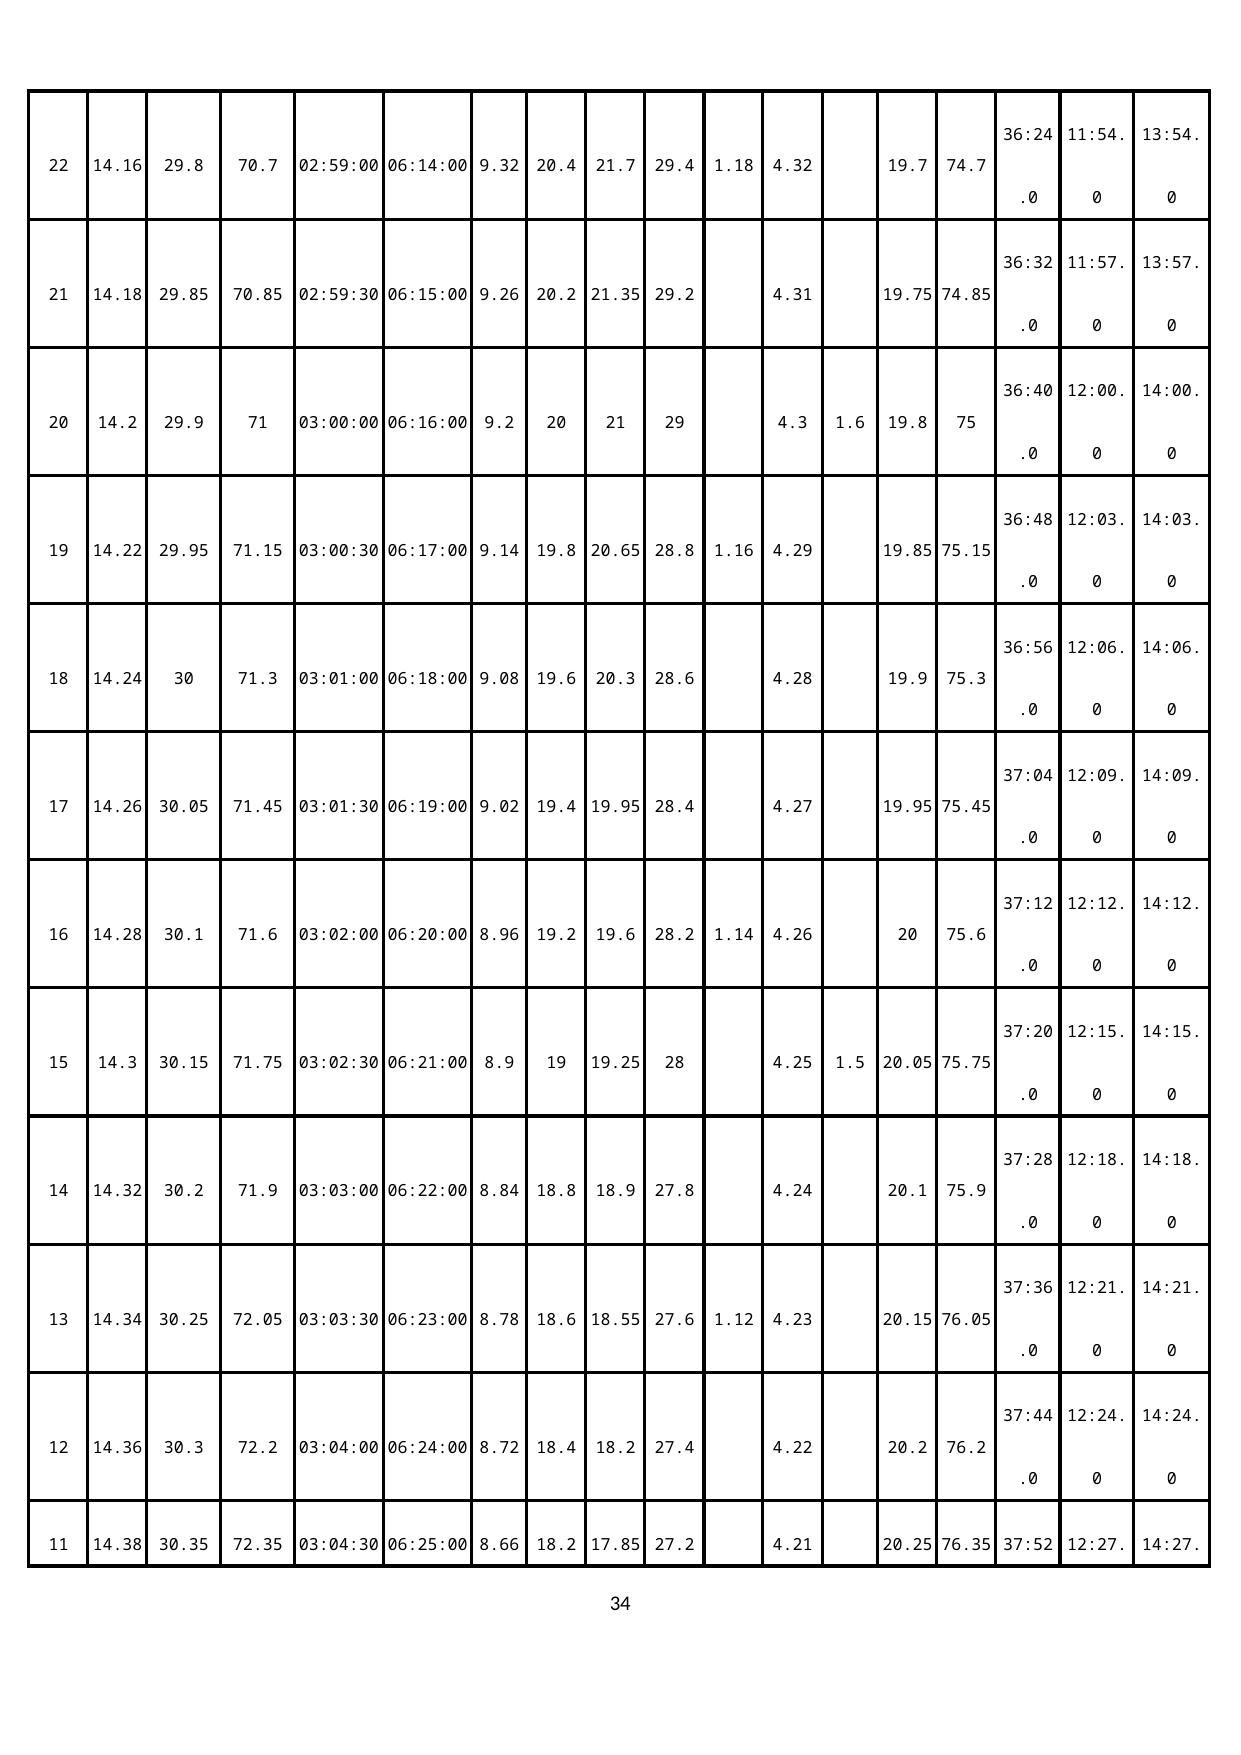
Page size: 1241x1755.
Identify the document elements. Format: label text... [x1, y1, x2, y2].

table_cell 20.3 [587, 605, 643, 730]
table_cell 36:40.0 [997, 349, 1058, 474]
table_cell 20 [528, 349, 584, 474]
table_cell [824, 93, 876, 217]
table_cell 75.3 [938, 605, 994, 730]
table_cell 03:04:30 [296, 1502, 382, 1564]
table_cell 8.84 [473, 1118, 525, 1242]
table_cell 30.1 [148, 861, 219, 986]
table_cell 14:24.0 [1135, 1374, 1208, 1499]
table_cell 8.9 [473, 989, 525, 1114]
table_cell 14:15.0 [1135, 989, 1208, 1114]
table_cell 70.85 [222, 221, 293, 346]
table_cell 02:59:30 [296, 221, 382, 346]
table_cell 06:14:00 [385, 93, 470, 217]
table_cell 19.85 [879, 477, 935, 602]
table_cell 1.14 [706, 861, 761, 986]
table_cell 4.27 [764, 733, 821, 858]
table_cell 29 [646, 349, 702, 474]
table_cell 20.25 [879, 1502, 935, 1564]
table_cell 71.15 [222, 477, 293, 602]
table_cell 19 [528, 989, 584, 1114]
table_cell 75.75 [938, 989, 994, 1114]
table_cell 75.15 [938, 477, 994, 602]
table_cell 14:06.0 [1135, 605, 1208, 730]
table_cell 4.31 [764, 221, 821, 346]
table_cell 03:03:00 [296, 1118, 382, 1242]
table_cell 18.2 [587, 1374, 643, 1499]
table_cell 8.66 [473, 1502, 525, 1564]
table_cell 12:18.0 [1062, 1118, 1132, 1242]
table_cell 29.9 [148, 349, 219, 474]
table_cell 71.45 [222, 733, 293, 858]
table_cell 12:09.0 [1062, 733, 1132, 858]
table_cell 19.75 [879, 221, 935, 346]
table_cell 21.35 [587, 221, 643, 346]
table_cell 06:16:00 [385, 349, 470, 474]
table_cell 1.16 [706, 477, 761, 602]
table_cell 12:15.0 [1062, 989, 1132, 1114]
table_cell 20 [30, 349, 86, 474]
table_cell 19.25 [587, 989, 643, 1114]
table_cell 75.45 [938, 733, 994, 858]
table_cell 20.2 [528, 221, 584, 346]
table_cell 19.6 [528, 605, 584, 730]
table_cell 71.9 [222, 1118, 293, 1242]
table_cell 03:03:30 [296, 1246, 382, 1371]
table_cell 19.7 [879, 93, 935, 217]
table_cell 14:21.0 [1135, 1246, 1208, 1371]
table_cell 14:03.0 [1135, 477, 1208, 602]
table_cell 03:04:00 [296, 1374, 382, 1499]
table_cell 14.36 [89, 1374, 145, 1499]
table_cell 1.6 [824, 349, 876, 474]
table_cell 70.7 [222, 93, 293, 217]
table_cell 12:27. [1062, 1502, 1132, 1564]
table_cell 14.22 [89, 477, 145, 602]
table_cell 14.26 [89, 733, 145, 858]
table_cell 14:09.0 [1135, 733, 1208, 858]
table_cell 28.6 [646, 605, 702, 730]
table_cell 06:24:00 [385, 1374, 470, 1499]
table_cell 11 [30, 1502, 86, 1564]
table_cell 4.22 [764, 1374, 821, 1499]
table_cell 12:21.0 [1062, 1246, 1132, 1371]
table_cell 9.32 [473, 93, 525, 217]
table_cell 18 [30, 605, 86, 730]
table_cell 14.32 [89, 1118, 145, 1242]
table_cell [706, 605, 761, 730]
table_cell 30.15 [148, 989, 219, 1114]
table_cell 06:15:00 [385, 221, 470, 346]
table_cell 9.26 [473, 221, 525, 346]
table_cell 20.2 [879, 1374, 935, 1499]
table_cell 06:22:00 [385, 1118, 470, 1242]
table_cell 17 [30, 733, 86, 858]
table_cell 20 [879, 861, 935, 986]
table_cell 74.85 [938, 221, 994, 346]
table_cell 14:12.0 [1135, 861, 1208, 986]
table_cell 71.3 [222, 605, 293, 730]
table_cell 37:52 [997, 1502, 1058, 1564]
table_cell 4.25 [764, 989, 821, 1114]
table_cell 13:54.0 [1135, 93, 1208, 217]
table_cell 29.2 [646, 221, 702, 346]
table_cell 8.72 [473, 1374, 525, 1499]
table_cell 11:54.0 [1062, 93, 1132, 217]
table_cell 14.18 [89, 221, 145, 346]
table_cell 06:20:00 [385, 861, 470, 986]
table_cell 14.24 [89, 605, 145, 730]
table_cell 1.12 [706, 1246, 761, 1371]
table_cell [824, 1374, 876, 1499]
table_cell 18.8 [528, 1118, 584, 1242]
table_cell 1.5 [824, 989, 876, 1114]
table_cell [706, 989, 761, 1114]
table_cell 06:19:00 [385, 733, 470, 858]
table_cell [706, 221, 761, 346]
table_cell 4.28 [764, 605, 821, 730]
table_cell 12:06.0 [1062, 605, 1132, 730]
table_cell 4.23 [764, 1246, 821, 1371]
table_cell 12 [30, 1374, 86, 1499]
table_cell 37:28.0 [997, 1118, 1058, 1242]
table_cell [706, 1374, 761, 1499]
table_cell 14.38 [89, 1502, 145, 1564]
table_cell 03:01:30 [296, 733, 382, 858]
table_cell 19.95 [587, 733, 643, 858]
table_cell 06:17:00 [385, 477, 470, 602]
table_cell 18.2 [528, 1502, 584, 1564]
table_cell [824, 1118, 876, 1242]
table_cell [824, 605, 876, 730]
table_cell 72.05 [222, 1246, 293, 1371]
table_cell 19.95 [879, 733, 935, 858]
table_cell 36:56.0 [997, 605, 1058, 730]
table_cell 71.75 [222, 989, 293, 1114]
table_cell 37:20.0 [997, 989, 1058, 1114]
table_cell 27.8 [646, 1118, 702, 1242]
table_cell 19.4 [528, 733, 584, 858]
table_cell 11:57.0 [1062, 221, 1132, 346]
table_cell 37:12.0 [997, 861, 1058, 986]
table_cell [824, 861, 876, 986]
table_cell 20.65 [587, 477, 643, 602]
table_cell 4.24 [764, 1118, 821, 1242]
table_cell [706, 733, 761, 858]
table_cell 29.4 [646, 93, 702, 217]
table_cell 21 [587, 349, 643, 474]
table_cell 06:21:00 [385, 989, 470, 1114]
table_cell [824, 221, 876, 346]
table_cell 36:24.0 [997, 93, 1058, 217]
table_cell 12:24.0 [1062, 1374, 1132, 1499]
table_cell 9.14 [473, 477, 525, 602]
table_cell 29.85 [148, 221, 219, 346]
table_cell 14.28 [89, 861, 145, 986]
table_cell 20.15 [879, 1246, 935, 1371]
table_cell 22 [30, 93, 86, 217]
table_cell 03:02:00 [296, 861, 382, 986]
table_cell 71 [222, 349, 293, 474]
table_cell 14:18.0 [1135, 1118, 1208, 1242]
table_cell 76.05 [938, 1246, 994, 1371]
table_cell 36:32.0 [997, 221, 1058, 346]
table_cell 28.4 [646, 733, 702, 858]
table_cell 8.78 [473, 1246, 525, 1371]
table_cell 03:00:00 [296, 349, 382, 474]
table_cell [824, 1246, 876, 1371]
table_cell 14.16 [89, 93, 145, 217]
table_cell 28.8 [646, 477, 702, 602]
table_cell 9.2 [473, 349, 525, 474]
table_cell 72.35 [222, 1502, 293, 1564]
table_cell 30.35 [148, 1502, 219, 1564]
table_cell 14:27. [1135, 1502, 1208, 1564]
table_cell 03:02:30 [296, 989, 382, 1114]
table_cell 03:00:30 [296, 477, 382, 602]
table_cell 06:23:00 [385, 1246, 470, 1371]
table_cell [824, 733, 876, 858]
table_cell 02:59:00 [296, 93, 382, 217]
table_cell 15 [30, 989, 86, 1114]
table_cell 29.95 [148, 477, 219, 602]
table_cell 4.29 [764, 477, 821, 602]
table_cell 9.02 [473, 733, 525, 858]
table_cell 71.6 [222, 861, 293, 986]
table_cell 27.4 [646, 1374, 702, 1499]
table_cell 06:18:00 [385, 605, 470, 730]
table_cell [706, 349, 761, 474]
table_cell 8.96 [473, 861, 525, 986]
table_cell 12:00.0 [1062, 349, 1132, 474]
table_cell 28 [646, 989, 702, 1114]
table_cell 20.05 [879, 989, 935, 1114]
table_cell 27.6 [646, 1246, 702, 1371]
table_cell 75.6 [938, 861, 994, 986]
table_cell 21 [30, 221, 86, 346]
table_cell 30.05 [148, 733, 219, 858]
table_cell 28.2 [646, 861, 702, 986]
table_cell 30.25 [148, 1246, 219, 1371]
table_cell 37:44.0 [997, 1374, 1058, 1499]
table_cell 14.3 [89, 989, 145, 1114]
table_cell 9.08 [473, 605, 525, 730]
table_cell 30.2 [148, 1118, 219, 1242]
table_cell 13 [30, 1246, 86, 1371]
table_cell 19.8 [528, 477, 584, 602]
table_cell 14 [30, 1118, 86, 1242]
table_cell 72.2 [222, 1374, 293, 1499]
table_cell 17.85 [587, 1502, 643, 1564]
table_cell 30 [148, 605, 219, 730]
table_cell 19.8 [879, 349, 935, 474]
table_cell 29.8 [148, 93, 219, 217]
table_cell 27.2 [646, 1502, 702, 1564]
table_cell 14:00.0 [1135, 349, 1208, 474]
table_cell 18.6 [528, 1246, 584, 1371]
table_cell 13:57.0 [1135, 221, 1208, 346]
table_cell 1.18 [706, 93, 761, 217]
table_cell 18.9 [587, 1118, 643, 1242]
table_cell 19.9 [879, 605, 935, 730]
table_cell 75 [938, 349, 994, 474]
table_cell 19 [30, 477, 86, 602]
table_cell 36:48.0 [997, 477, 1058, 602]
table_cell 76.2 [938, 1374, 994, 1499]
table_cell [706, 1502, 761, 1564]
table_cell [824, 1502, 876, 1564]
table_cell 21.7 [587, 93, 643, 217]
table_cell 12:12.0 [1062, 861, 1132, 986]
table_cell 16 [30, 861, 86, 986]
table_cell 20.1 [879, 1118, 935, 1242]
table_cell 18.4 [528, 1374, 584, 1499]
table_cell 14.34 [89, 1246, 145, 1371]
table_cell 18.55 [587, 1246, 643, 1371]
table_cell 19.2 [528, 861, 584, 986]
table_cell 20.4 [528, 93, 584, 217]
table_cell 06:25:00 [385, 1502, 470, 1564]
table_cell 76.35 [938, 1502, 994, 1564]
table_cell 37:04.0 [997, 733, 1058, 858]
table_cell 4.26 [764, 861, 821, 986]
table_cell 4.21 [764, 1502, 821, 1564]
table_cell 4.3 [764, 349, 821, 474]
table_cell [824, 477, 876, 602]
table_cell 4.32 [764, 93, 821, 217]
table_cell 37:36.0 [997, 1246, 1058, 1371]
table_cell 14.2 [89, 349, 145, 474]
table_cell [706, 1118, 761, 1242]
table_cell 03:01:00 [296, 605, 382, 730]
table_cell 74.7 [938, 93, 994, 217]
table_cell 19.6 [587, 861, 643, 986]
table_cell 75.9 [938, 1118, 994, 1242]
table_cell 12:03.0 [1062, 477, 1132, 602]
table_cell 30.3 [148, 1374, 219, 1499]
